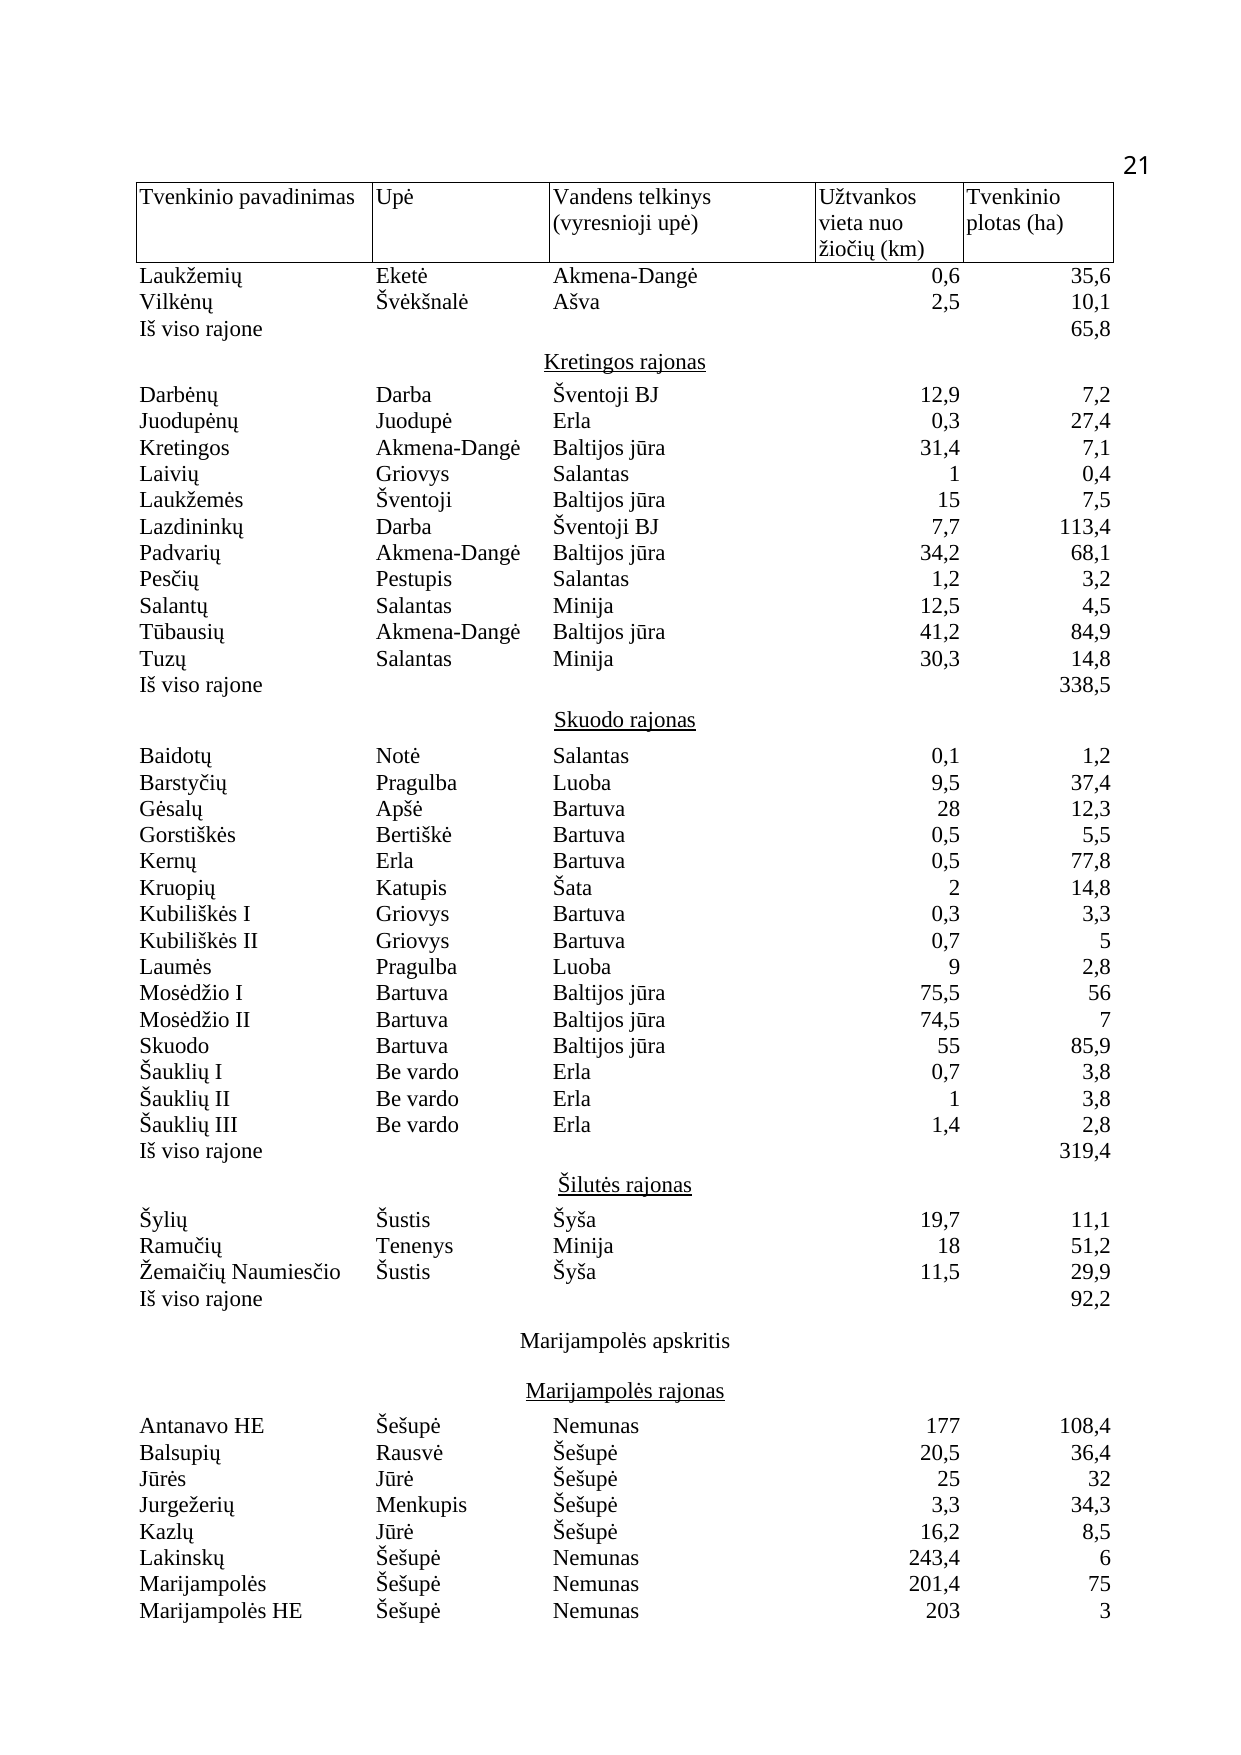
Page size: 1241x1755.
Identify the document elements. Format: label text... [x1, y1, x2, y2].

table_cell 34,3 [963, 1491, 1114, 1518]
table_cell 7,5 [963, 486, 1114, 513]
table_cell Jūrė [373, 1465, 549, 1491]
table_cell 108,4 [963, 1412, 1114, 1439]
table_cell 243,4 [815, 1544, 963, 1570]
table_cell [550, 315, 815, 341]
table_cell Šustis [373, 1206, 549, 1232]
table_cell Juodupė [373, 408, 549, 434]
table_cell Kubiliškės I [136, 900, 372, 927]
table_cell 12,5 [815, 592, 963, 618]
table_cell Balsupių [136, 1439, 372, 1465]
table_cell 1,2 [815, 566, 963, 592]
table_cell 65,8 [963, 315, 1114, 341]
table_cell Jurgežerių [136, 1491, 372, 1518]
table_cell Mosėdžio I [136, 979, 372, 1006]
table_cell Kruopių [136, 874, 372, 900]
table_cell [815, 1138, 963, 1164]
table_cell 85,9 [963, 1032, 1114, 1058]
table_cell 201,4 [815, 1570, 963, 1597]
table_cell 12,3 [963, 795, 1114, 821]
table_cell Antanavo HE [136, 1412, 372, 1439]
table_cell [550, 1285, 815, 1311]
table_cell 319,4 [963, 1138, 1114, 1164]
table_cell 5,5 [963, 821, 1114, 848]
table_cell 0,3 [815, 900, 963, 927]
table_cell 0,5 [815, 821, 963, 848]
table_cell Kubiliškės II [136, 927, 372, 953]
table_cell Salantas [550, 460, 815, 486]
table_cell 0,1 [815, 742, 963, 768]
table_cell Be vardo [373, 1059, 549, 1085]
table_cell Luoba [550, 769, 815, 795]
table_cell Bartuva [550, 848, 815, 874]
table_cell Šešupė [550, 1518, 815, 1544]
table_cell 55 [815, 1032, 963, 1058]
table_cell 14,8 [963, 645, 1114, 671]
table_cell 1 [815, 460, 963, 486]
table_cell Šata [550, 874, 815, 900]
table_cell 32 [963, 1465, 1114, 1491]
table_cell Akmena-Dangė [373, 539, 549, 566]
table_cell Gorstiškės [136, 821, 372, 848]
table_cell 11,1 [963, 1206, 1114, 1232]
table_cell 56 [963, 979, 1114, 1006]
table_cell Salantas [550, 566, 815, 592]
table_cell Šauklių II [136, 1085, 372, 1111]
table_cell Iš viso rajone [136, 671, 372, 697]
table_cell Katupis [373, 874, 549, 900]
table_cell Rausvė [373, 1439, 549, 1465]
table_cell Jūrė [373, 1518, 549, 1544]
table_cell Tuzų [136, 645, 372, 671]
table_cell Akmena-Dangė [550, 263, 815, 288]
table_cell 20,5 [815, 1439, 963, 1465]
table_cell Akmena-Dangė [373, 434, 549, 460]
table_cell 7,1 [963, 434, 1114, 460]
table_cell Lakinskų [136, 1544, 372, 1570]
table_cell Kernų [136, 848, 372, 874]
table_cell 0,5 [815, 848, 963, 874]
table_cell 0,7 [815, 1059, 963, 1085]
table_cell Šešupė [373, 1570, 549, 1597]
table_cell Ramučių [136, 1232, 372, 1258]
table_cell Akmena-Dangė [373, 618, 549, 644]
table_cell Minija [550, 645, 815, 671]
table_cell 37,4 [963, 769, 1114, 795]
table_cell Pestupis [373, 566, 549, 592]
table_cell 34,2 [815, 539, 963, 566]
table_cell 11,5 [815, 1258, 963, 1285]
table_cell Bartuva [373, 979, 549, 1006]
table_cell Salantų [136, 592, 372, 618]
table_cell Laukžemių [136, 263, 372, 288]
table_cell 18 [815, 1232, 963, 1258]
table_cell 35,6 [963, 263, 1114, 288]
table_cell 75,5 [815, 979, 963, 1006]
table_cell Šešupė [373, 1544, 549, 1570]
table_cell Erla [373, 848, 549, 874]
table_cell Tenenys [373, 1232, 549, 1258]
table_cell 4,5 [963, 592, 1114, 618]
table_header Upė [373, 183, 549, 262]
table_cell Baltijos jūra [550, 1006, 815, 1032]
table_cell Bartuva [550, 900, 815, 927]
table_cell Šventoji [373, 486, 549, 513]
table_cell 0,3 [815, 408, 963, 434]
table_cell Šešupė [373, 1597, 549, 1623]
table_cell 3,8 [963, 1085, 1114, 1111]
table_cell 3 [963, 1597, 1114, 1623]
table_cell Šešupė [550, 1465, 815, 1491]
table_cell 0,4 [963, 460, 1114, 486]
table_cell Žemaičių Naumiesčio [136, 1258, 372, 1285]
table_cell Marijampolės [136, 1570, 372, 1597]
table_cell Darba [373, 513, 549, 539]
table_cell 15 [815, 486, 963, 513]
table_cell Lazdininkų [136, 513, 372, 539]
table_cell Juodupėnų [136, 408, 372, 434]
table_cell 7 [963, 1006, 1114, 1032]
table_cell Marijampolės rajonas [136, 1369, 1114, 1412]
table_cell [373, 1285, 549, 1311]
table_cell Kretingos [136, 434, 372, 460]
table_cell Darba [373, 381, 549, 407]
table_cell 41,2 [815, 618, 963, 644]
table_cell Bartuva [550, 821, 815, 848]
table_cell 19,7 [815, 1206, 963, 1232]
table_cell Marijampolės HE [136, 1597, 372, 1623]
table_cell [550, 1138, 815, 1164]
table_cell Skuodo [136, 1032, 372, 1058]
table_cell 31,4 [815, 434, 963, 460]
table_cell 74,5 [815, 1006, 963, 1032]
table_cell Baltijos jūra [550, 434, 815, 460]
table_cell Kazlų [136, 1518, 372, 1544]
table_cell Vilkėnų [136, 288, 372, 314]
table_cell 51,2 [963, 1232, 1114, 1258]
table_cell 177 [815, 1412, 963, 1439]
table_header Vandens telkinys (vyresnioji upė) [550, 183, 815, 262]
table_cell 8,5 [963, 1518, 1114, 1544]
table_cell Salantas [550, 742, 815, 768]
table_cell Bartuva [550, 795, 815, 821]
table_cell 92,2 [963, 1285, 1114, 1311]
table_cell [815, 315, 963, 341]
table_cell Laukžemės [136, 486, 372, 513]
table_cell Nemunas [550, 1544, 815, 1570]
table_cell Nemunas [550, 1570, 815, 1597]
table_cell Iš viso rajone [136, 1138, 372, 1164]
table_cell 2,8 [963, 1111, 1114, 1137]
table_cell Salantas [373, 645, 549, 671]
table_cell Baidotų [136, 742, 372, 768]
table_cell Erla [550, 1059, 815, 1085]
table_cell 14,8 [963, 874, 1114, 900]
table_cell 3,2 [963, 566, 1114, 592]
table_cell [815, 671, 963, 697]
table_cell 3,3 [815, 1491, 963, 1518]
table_cell Nemunas [550, 1412, 815, 1439]
table_cell 12,9 [815, 381, 963, 407]
table_cell 2,5 [815, 288, 963, 314]
table_header Tvenkinio plotas (ha) [964, 183, 1113, 262]
table_cell Šyša [550, 1258, 815, 1285]
table_cell Laumės [136, 953, 372, 979]
table_cell 84,9 [963, 618, 1114, 644]
table_cell Švėkšnalė [373, 288, 549, 314]
table_cell Erla [550, 408, 815, 434]
table_cell [373, 671, 549, 697]
table_cell 3,8 [963, 1059, 1114, 1085]
table_cell 28 [815, 795, 963, 821]
table_cell Griovys [373, 927, 549, 953]
table_cell [373, 315, 549, 341]
table_cell 30,3 [815, 645, 963, 671]
table_cell Be vardo [373, 1111, 549, 1137]
table_cell Erla [550, 1085, 815, 1111]
table_cell Padvarių [136, 539, 372, 566]
table_cell Salantas [373, 592, 549, 618]
table_cell 0,6 [815, 263, 963, 288]
table_cell Gėsalų [136, 795, 372, 821]
table_cell Pragulba [373, 769, 549, 795]
table_cell 16,2 [815, 1518, 963, 1544]
table_cell Nemunas [550, 1597, 815, 1623]
table_cell 29,9 [963, 1258, 1114, 1285]
table_cell Šešupė [550, 1491, 815, 1518]
table_cell 75 [963, 1570, 1114, 1597]
table_cell Šventoji BJ [550, 513, 815, 539]
table_cell Darbėnų [136, 381, 372, 407]
table_cell Jūrės [136, 1465, 372, 1491]
table_cell Šventoji BJ [550, 381, 815, 407]
table_cell Marijampolės apskritis [136, 1311, 1114, 1369]
table_cell 36,4 [963, 1439, 1114, 1465]
table_cell Pragulba [373, 953, 549, 979]
table_cell Pesčių [136, 566, 372, 592]
table_cell Šešupė [550, 1439, 815, 1465]
table_cell Minija [550, 592, 815, 618]
table_cell Tūbausių [136, 618, 372, 644]
table_cell Barstyčių [136, 769, 372, 795]
table_cell 25 [815, 1465, 963, 1491]
table_cell Eketė [373, 263, 549, 288]
table_cell Bartuva [373, 1032, 549, 1058]
table_cell 6 [963, 1544, 1114, 1570]
table_cell 1,2 [963, 742, 1114, 768]
table_cell Skuodo rajonas [136, 697, 1114, 742]
table_cell [815, 1285, 963, 1311]
table_cell Luoba [550, 953, 815, 979]
table_cell Laivių [136, 460, 372, 486]
table_cell Šylių [136, 1206, 372, 1232]
table_cell 5 [963, 927, 1114, 953]
table_cell Apšė [373, 795, 549, 821]
table_header Tvenkinio pavadinimas [137, 183, 372, 262]
table_cell Ašva [550, 288, 815, 314]
table_cell 2,8 [963, 953, 1114, 979]
table_cell Iš viso rajone [136, 1285, 372, 1311]
table_cell 7,2 [963, 381, 1114, 407]
table_cell Šustis [373, 1258, 549, 1285]
table_cell 68,1 [963, 539, 1114, 566]
table_cell [550, 671, 815, 697]
table_cell Bertiškė [373, 821, 549, 848]
table_cell [373, 1138, 549, 1164]
table_cell Šauklių III [136, 1111, 372, 1137]
table_cell Menkupis [373, 1491, 549, 1518]
table_cell 27,4 [963, 408, 1114, 434]
table_cell Griovys [373, 900, 549, 927]
table_cell 77,8 [963, 848, 1114, 874]
table_cell 203 [815, 1597, 963, 1623]
table_cell Baltijos jūra [550, 979, 815, 1006]
table_header Užtvankos vieta nuo žiočių (km) [816, 183, 963, 262]
table_cell Baltijos jūra [550, 486, 815, 513]
table_cell 113,4 [963, 513, 1114, 539]
table_cell 1 [815, 1085, 963, 1111]
table_cell 0,7 [815, 927, 963, 953]
table_cell Be vardo [373, 1085, 549, 1111]
table_cell Šauklių I [136, 1059, 372, 1085]
table_cell Baltijos jūra [550, 539, 815, 566]
table_cell 10,1 [963, 288, 1114, 314]
table_cell 338,5 [963, 671, 1114, 697]
table_cell Erla [550, 1111, 815, 1137]
table_cell Baltijos jūra [550, 1032, 815, 1058]
table_cell Mosėdžio II [136, 1006, 372, 1032]
table_cell Šešupė [373, 1412, 549, 1439]
table_cell 3,3 [963, 900, 1114, 927]
table_cell Bartuva [373, 1006, 549, 1032]
table_cell 1,4 [815, 1111, 963, 1137]
table_cell 9 [815, 953, 963, 979]
table_cell 9,5 [815, 769, 963, 795]
table_cell Minija [550, 1232, 815, 1258]
table_cell Baltijos jūra [550, 618, 815, 644]
table_cell 7,7 [815, 513, 963, 539]
table_cell Kretingos rajonas [136, 341, 1114, 381]
table_cell Šilutės rajonas [136, 1164, 1114, 1206]
table_cell 2 [815, 874, 963, 900]
table_cell Iš viso rajone [136, 315, 372, 341]
table_cell Notė [373, 742, 549, 768]
table_cell Bartuva [550, 927, 815, 953]
table_cell Griovys [373, 460, 549, 486]
table_cell Šyša [550, 1206, 815, 1232]
